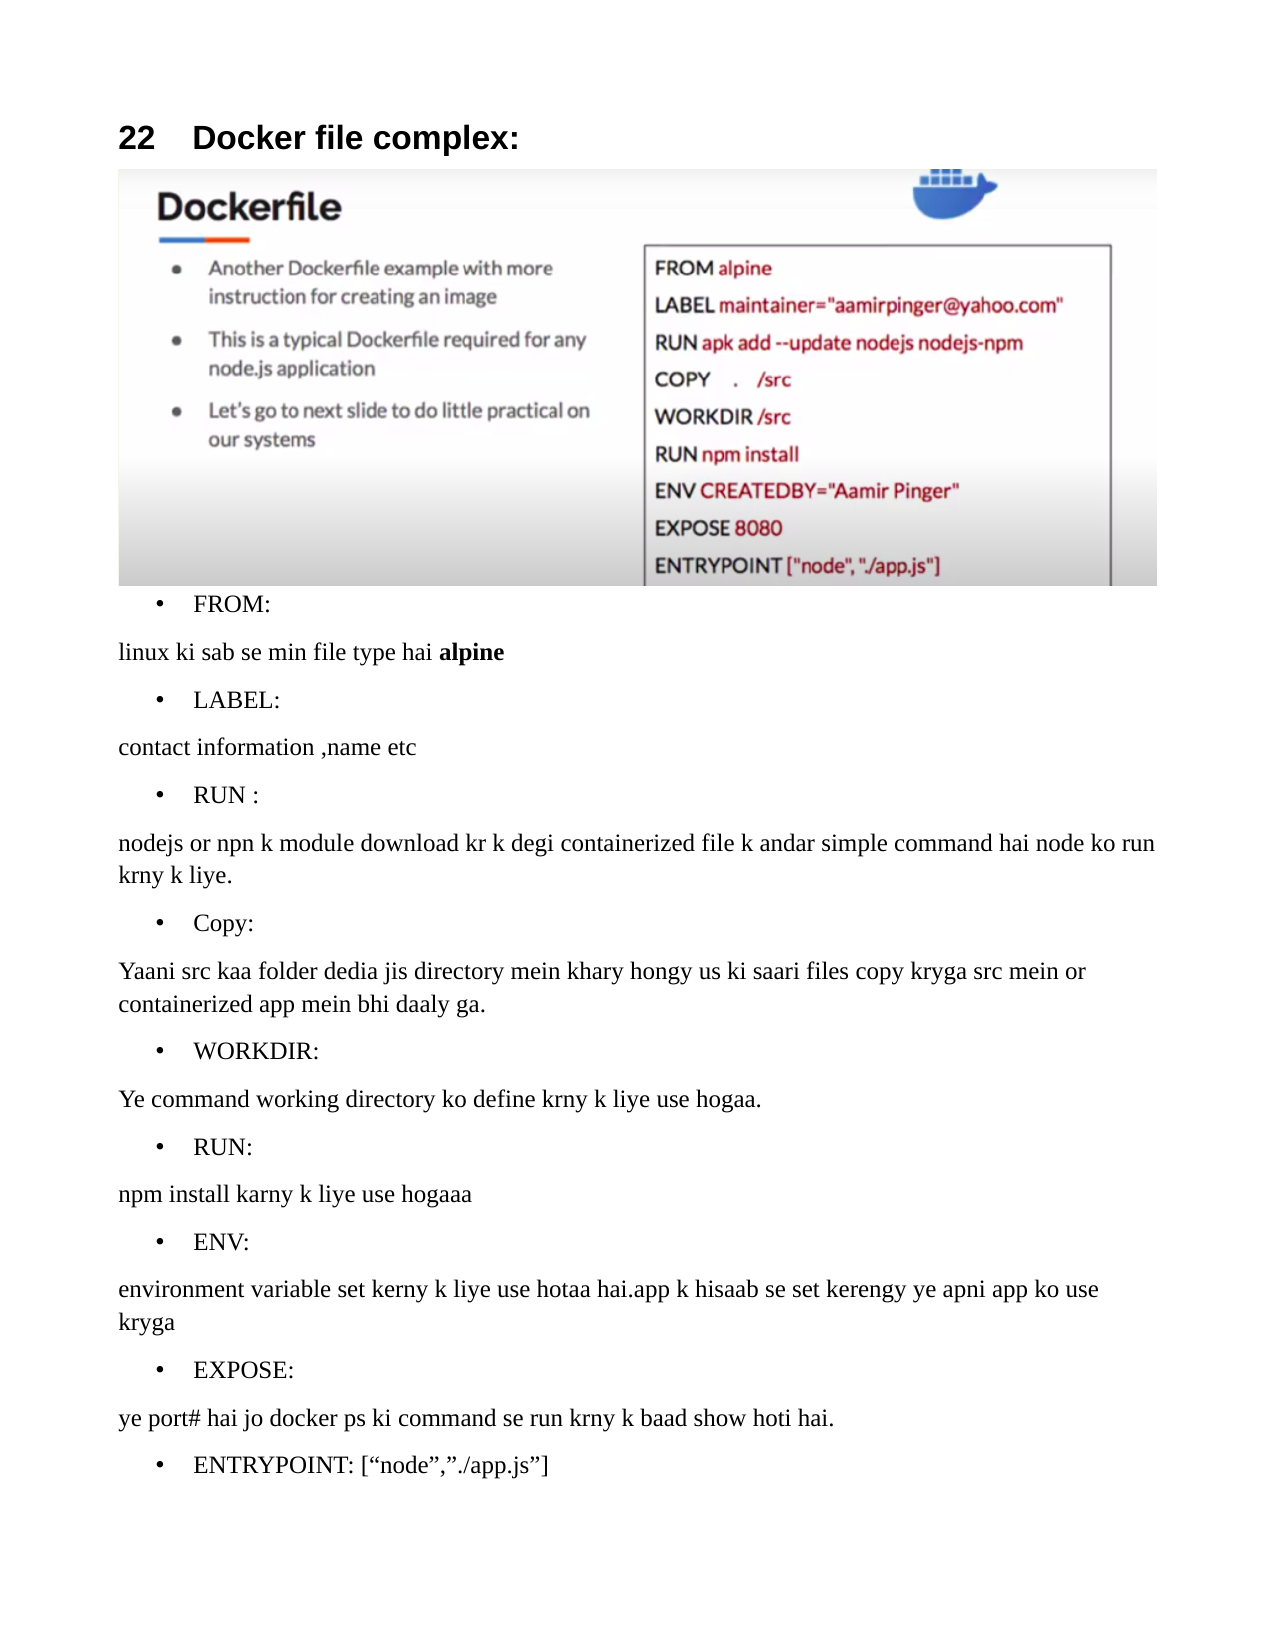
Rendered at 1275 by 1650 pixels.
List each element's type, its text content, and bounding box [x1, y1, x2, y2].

text environment variable set kerny k liye use hotaa hai.app k hisaab se set kerengy ye apni app ko use kryga [118, 1274, 1157, 1336]
list FROM: [156, 586, 1157, 618]
picture [118, 169, 1157, 586]
text Yaani src kaa folder dedia jis directory mein khary hongy us ki saari files copy kryga src mein or containerized app mein bhi daaly ga. [118, 956, 1157, 1018]
subtitle Docker file complex: [118, 118, 1157, 157]
list RUN : [156, 780, 1157, 809]
text contact information ,name etc [118, 732, 1157, 761]
list RUN: [156, 1132, 1157, 1160]
text linux ki sab se min file type hai alpine [118, 637, 1157, 666]
text npm install karny k liye use hogaaa [118, 1179, 1157, 1208]
list EXPOSE: [156, 1355, 1157, 1384]
text ye port# hai jo docker ps ki command se run krny k baad show hoti hai. [118, 1403, 1157, 1431]
list ENV: [156, 1227, 1157, 1256]
list LABEL: [156, 685, 1157, 713]
list ENTRYPOINT: [“node”,”./app.js”] [156, 1450, 1157, 1479]
text nodejs or npn k module download kr k degi containerized file k andar simple command hai node ko run krny k liye. [118, 828, 1157, 889]
text Ye command working directory ko define krny k liye use hogaa. [118, 1084, 1157, 1113]
list WORKDIR: [156, 1036, 1157, 1065]
list Copy: [156, 908, 1157, 937]
